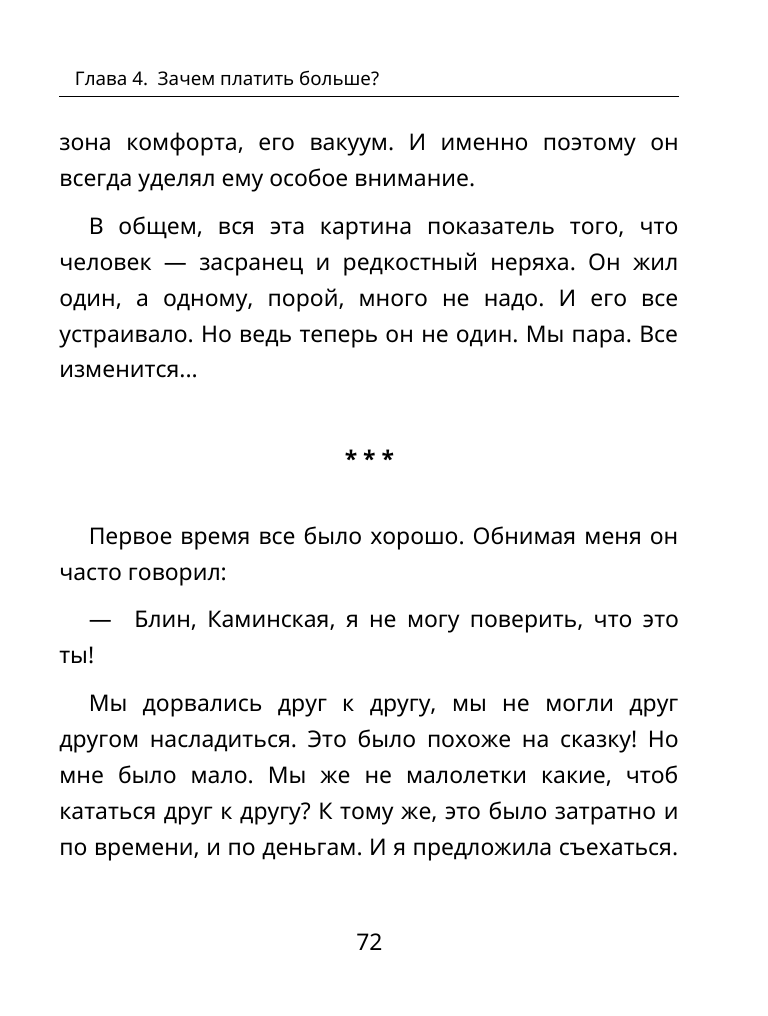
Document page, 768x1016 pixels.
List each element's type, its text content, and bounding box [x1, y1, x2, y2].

text Мы дорвались друг к другу, мы не могли друг другом насладиться. Это было похоже на сказку! Но мне было мало. Мы же не малолетки какие, чтоб кататься друг к другу? К тому же, это было затратно и по времени, и по деньгам. И я предложила съехаться. [59, 687, 679, 862]
text В общем, вся эта картина показатель того, что человек — засранец и редкостный неряха. Он жил один, а одному, порой, много не надо. И его все устраивало. Но ведь теперь он не один. Мы пара. Все изменится... [59, 210, 679, 385]
list Блин, Каминская, я не могу поверить, что это ты! [59, 603, 679, 671]
text Первое время все было хорошо. Обнимая меня он часто говорил: [59, 520, 679, 587]
subtitle * * * [59, 442, 679, 474]
text зона комфорта, его вакуум. И именно поэтому он всегда уделял ему особое внимание. [59, 126, 679, 193]
